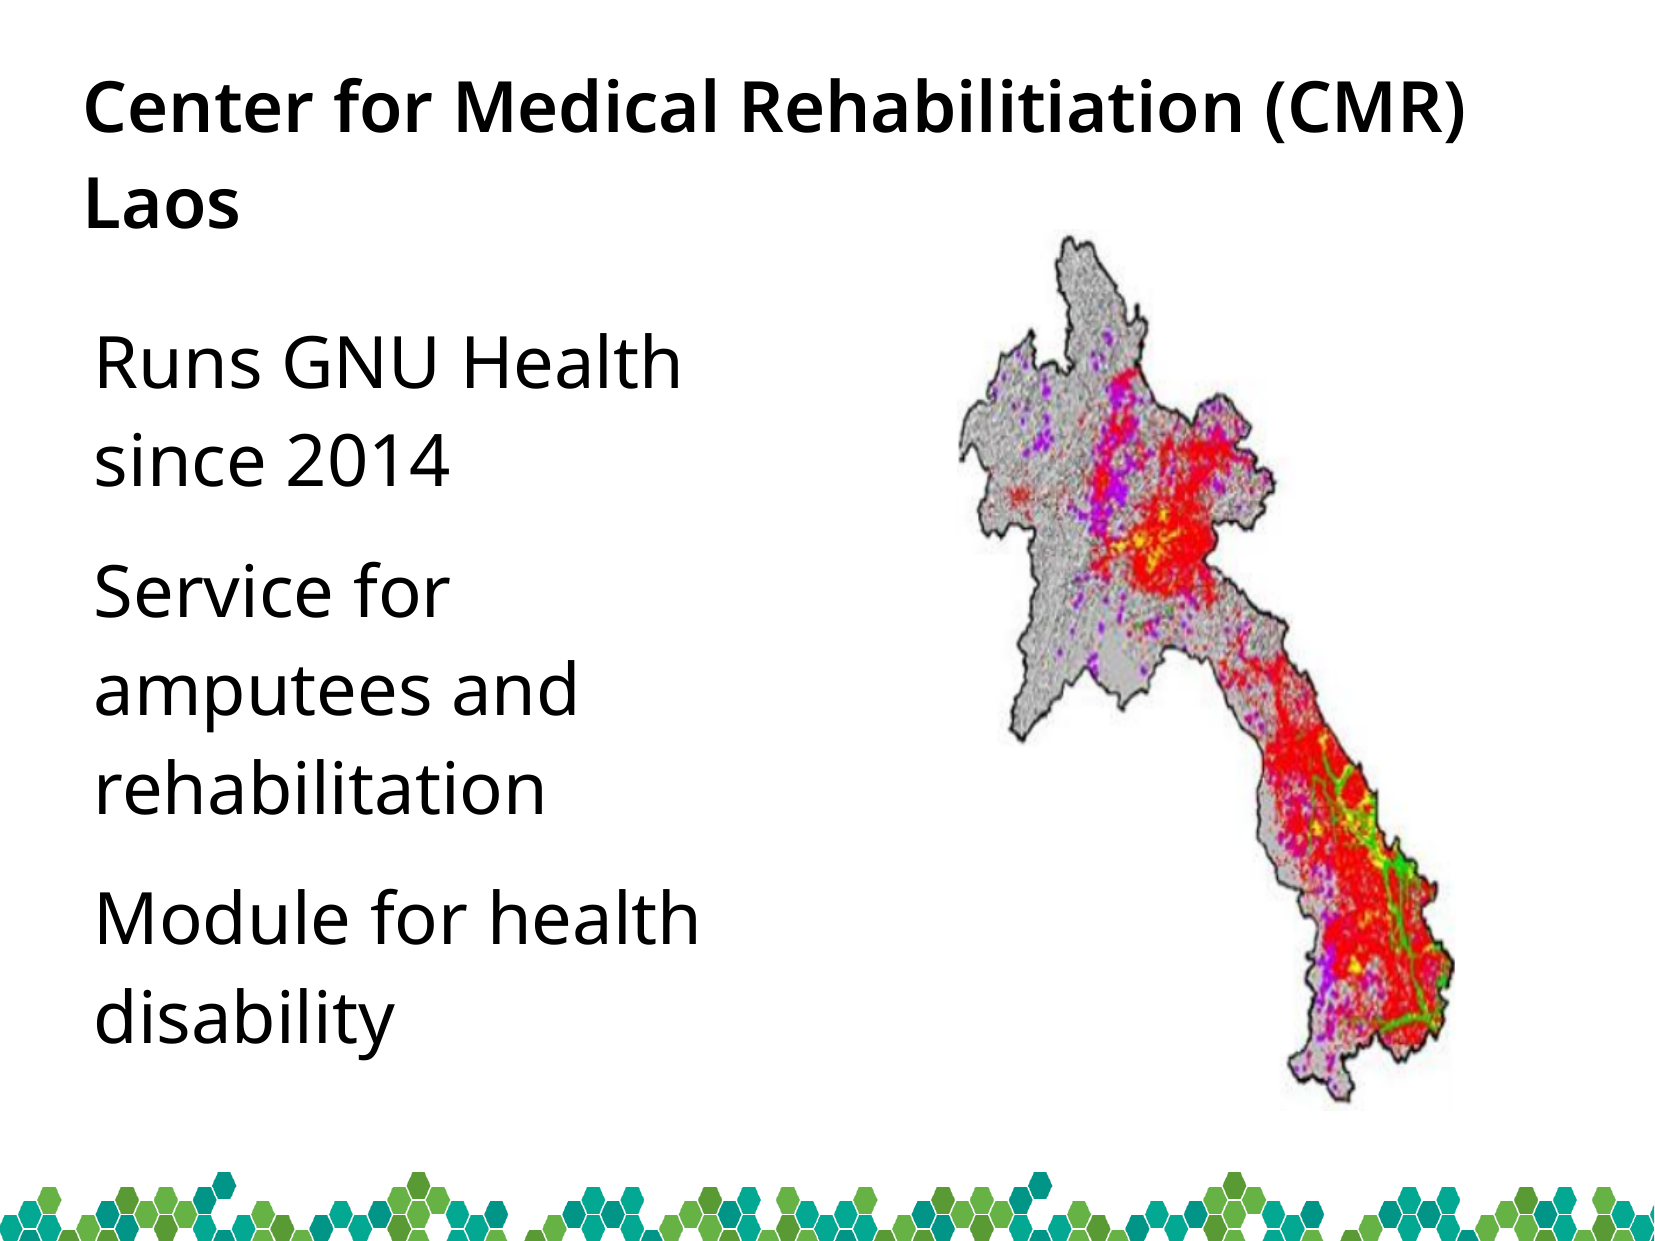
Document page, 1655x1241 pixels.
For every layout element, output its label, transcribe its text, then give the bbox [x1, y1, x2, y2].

title Center for Medical Rehabilitiation (CMR) Laos [82, 42, 1572, 264]
picture [0, 1161, 1655, 1241]
list Runs GNU Health since 2014 Service for amputees and rehabilitation Module for health disability [93, 311, 760, 1132]
picture [956, 229, 1456, 1111]
